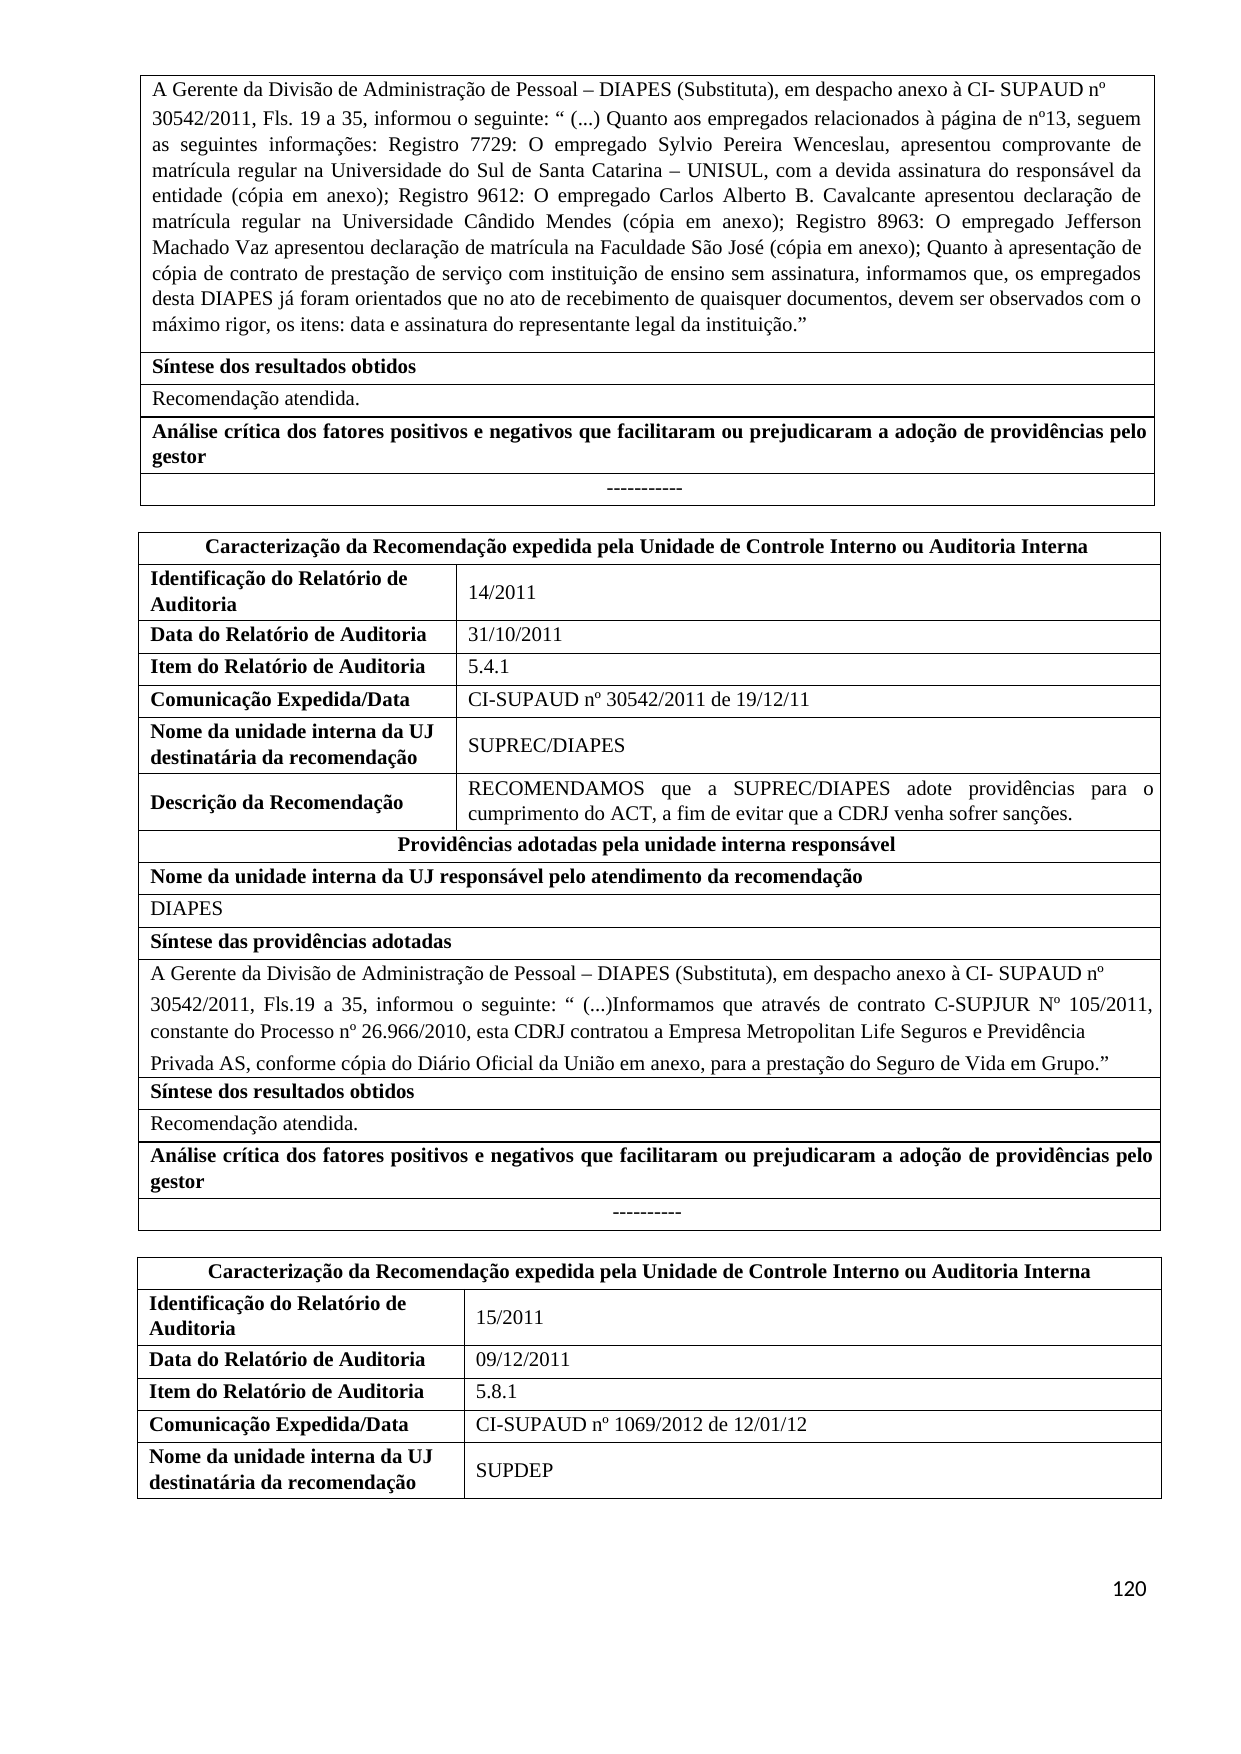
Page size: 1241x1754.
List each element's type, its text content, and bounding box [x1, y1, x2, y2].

table_cell ----------- [141, 474, 1154, 505]
table_cell Identificação do Relatório de Auditoria [139, 565, 456, 620]
table_cell Análise crítica dos fatores positivos e negativos que facilitaram ou prejudicaram a adoção de providências pelo gestor [141, 418, 1154, 472]
table_cell 14/2011 [457, 565, 1160, 620]
table_cell SUPREC/DIAPES [457, 718, 1160, 773]
table_cell Nome da unidade interna da UJ responsável pelo atendimento da recomendação [139, 863, 1160, 894]
table_cell DIAPES [139, 895, 1160, 927]
table_cell [1155, 416, 1159, 472]
table_cell 5.4.1 [457, 654, 1160, 685]
table_cell CI-SUPAUD nº 1069/2012 de 12/01/12 [465, 1411, 1161, 1442]
table_cell A Gerente da Divisão de Administração de Pessoal – DIAPES (Substituta), em despacho anexo à CI- SUPAUD nº 30542/2011, Fls.19 a 35, informou o seguinte: “ (...)Informamos que através de contrato C-SUPJUR Nº 105/2011, constante do Processo nº 26.966/2010, esta CDRJ contratou a Empresa Metropolitan Life Seguros e Previdência Privada AS, conforme cópia do Diário Oficial da União em anexo, para a prestação do Seguro de Vida em Grupo.” [139, 960, 1160, 1077]
table_cell [1155, 384, 1159, 416]
table_header Caracterização da Recomendação expedida pela Unidade de Controle Interno ou Auditoria Interna [139, 533, 1160, 564]
table_cell Descrição da Recomendação [139, 774, 456, 829]
table_cell A Gerente da Divisão de Administração de Pessoal – DIAPES (Substituta), em despacho anexo à CI- SUPAUD nº 30542/2011, Fls. 19 a 35, informou o seguinte: “ (...) Quanto aos empregados relacionados à página de nº13, seguem as seguintes informações: Registro 7729: O empregado Sylvio Pereira Wenceslau, apresentou comprovante de matrícula regular na Universidade do Sul de Santa Catarina – UNISUL, com a devida assinatura do responsável da entidade (cópia em anexo); Registro 9612: O empregado Carlos Alberto B. Cavalcante apresentou declaração de matrícula regular na Universidade Cândido Mendes (cópia em anexo); Registro 8963: O empregado Jefferson Machado Vaz apresentou declaração de matrícula na Faculdade São José (cópia em anexo); Quanto à apresentação de cópia de contrato de prestação de serviço com instituição de ensino sem assinatura, informamos que, os empregados desta DIAPES já foram orientados que no ato de recebimento de quaisquer documentos, devem ser observados com o máximo rigor, os itens: data e assinatura do representante legal da instituição.” [141, 76, 1154, 352]
table_cell [1155, 75, 1159, 352]
table_cell Nome da unidade interna da UJ destinatária da recomendação [139, 718, 456, 773]
table_cell 09/12/2011 [465, 1346, 1161, 1377]
table_cell [1155, 352, 1159, 384]
table_cell Análise crítica dos fatores positivos e negativos que facilitaram ou prejudicaram a adoção de providências pelo gestor [139, 1143, 1160, 1197]
table_cell 15/2011 [465, 1290, 1161, 1345]
table_cell Síntese das providências adotadas [139, 928, 1160, 959]
table_cell Síntese dos resultados obtidos [141, 353, 1154, 384]
table_cell [1155, 473, 1159, 505]
table_cell Recomendação atendida. [139, 1110, 1160, 1141]
table_cell Comunicação Expedida/Data [139, 686, 456, 717]
table_cell 5.8.1 [465, 1379, 1161, 1410]
table_cell Nome da unidade interna da UJ destinatária da recomendação [138, 1443, 464, 1498]
table_cell Comunicação Expedida/Data [138, 1411, 464, 1442]
table_cell Data do Relatório de Auditoria [139, 621, 456, 652]
table_cell CI-SUPAUD nº 30542/2011 de 19/12/11 [457, 686, 1160, 717]
table_cell Item do Relatório de Auditoria [138, 1379, 464, 1410]
table_cell RECOMENDAMOS que a SUPREC/DIAPES adote providências para o cumprimento do ACT, a fim de evitar que a CDRJ venha sofrer sanções. [457, 774, 1160, 829]
table_cell Recomendação atendida. [141, 385, 1154, 416]
table_cell Item do Relatório de Auditoria [139, 654, 456, 685]
table_cell Identificação do Relatório de Auditoria [138, 1290, 464, 1345]
table_cell SUPDEP [465, 1443, 1161, 1498]
table_cell 31/10/2011 [457, 621, 1160, 652]
table_cell Síntese dos resultados obtidos [139, 1078, 1160, 1109]
table_header Caracterização da Recomendação expedida pela Unidade de Controle Interno ou Auditoria Interna [138, 1258, 1161, 1289]
table_cell ---------- [139, 1199, 1160, 1230]
table_cell Providências adotadas pela unidade interna responsável [139, 831, 1160, 862]
table_cell Data do Relatório de Auditoria [138, 1346, 464, 1377]
